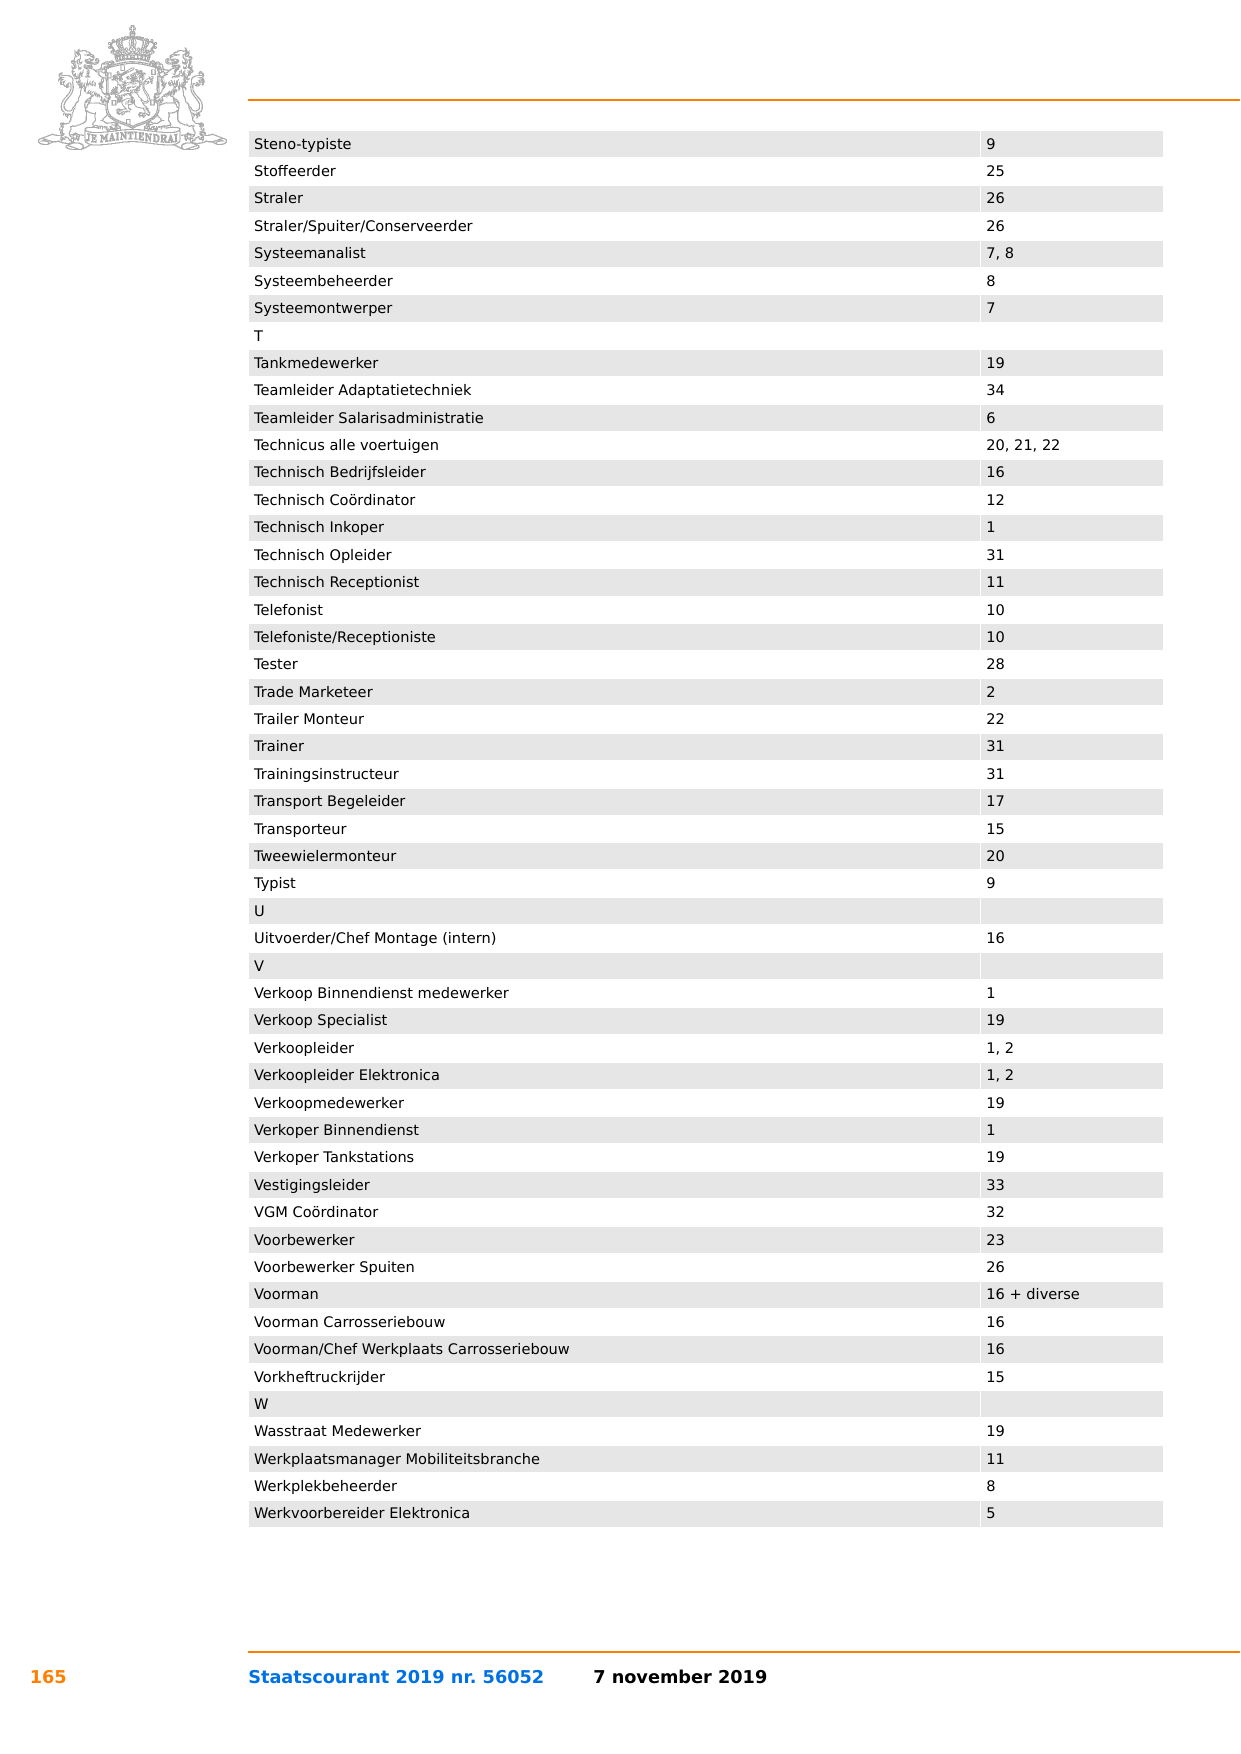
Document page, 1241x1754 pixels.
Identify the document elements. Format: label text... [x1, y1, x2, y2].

table_cell 1 [981, 980, 1163, 1007]
table_cell 10 [981, 597, 1163, 623]
table_cell 28 [981, 651, 1163, 678]
table_cell 19 [981, 1145, 1163, 1171]
table_cell Verkoper Tankstations [249, 1145, 980, 1171]
table_cell 19 [981, 1090, 1163, 1116]
table_cell 2 [981, 679, 1163, 705]
table_cell Technisch Bedrijfsleider [249, 460, 980, 486]
table_cell Telefoniste/Receptioniste [249, 624, 980, 650]
table_cell U [249, 898, 980, 924]
table_cell 19 [981, 1419, 1163, 1445]
table_cell [981, 323, 1163, 349]
table_cell 11 [981, 1446, 1163, 1472]
table_cell 22 [981, 706, 1163, 733]
table_cell 16 [981, 925, 1163, 952]
table_cell 1 [981, 1117, 1163, 1143]
table_cell 1 [981, 515, 1163, 541]
table_cell Technisch Inkoper [249, 515, 980, 541]
table_cell Trainer [249, 734, 980, 760]
table_cell Trailer Monteur [249, 706, 980, 733]
table_cell Systeemanalist [249, 241, 980, 267]
table_cell 25 [981, 158, 1163, 185]
table_cell 23 [981, 1227, 1163, 1253]
table_cell 12 [981, 487, 1163, 513]
table_cell Verkoopleider Elektronica [249, 1063, 980, 1089]
table_cell Voorbewerker [249, 1227, 980, 1253]
table_cell Voorman [249, 1282, 980, 1308]
table_cell 16 [981, 460, 1163, 486]
table_cell 9 [981, 871, 1163, 897]
table_cell Trainingsinstructeur [249, 761, 980, 787]
table_cell 7 [981, 295, 1163, 322]
table_cell 15 [981, 1364, 1163, 1390]
table_cell Tester [249, 651, 980, 678]
table_cell 31 [981, 542, 1163, 568]
table_cell Tankmedewerker [249, 350, 980, 376]
table_cell 20, 21, 22 [981, 432, 1163, 459]
table_cell [981, 1391, 1163, 1417]
table_cell Voorman Carrosseriebouw [249, 1309, 980, 1335]
table_cell 16 [981, 1336, 1163, 1363]
table_cell 31 [981, 761, 1163, 787]
table_cell Steno-typiste [249, 131, 980, 157]
table_cell Voorman/Chef Werkplaats Carrosseriebouw [249, 1336, 980, 1363]
table_cell 31 [981, 734, 1163, 760]
table_cell 17 [981, 789, 1163, 815]
table_cell 26 [981, 1254, 1163, 1281]
table_cell 20 [981, 843, 1163, 869]
table_cell Verkoop Binnendienst medewerker [249, 980, 980, 1007]
table_cell 7, 8 [981, 241, 1163, 267]
table_cell Teamleider Salarisadministratie [249, 405, 980, 431]
table_cell Systeemontwerper [249, 295, 980, 322]
table_cell 8 [981, 1473, 1163, 1500]
table_cell W [249, 1391, 980, 1417]
table_cell Technisch Opleider [249, 542, 980, 568]
table_cell 19 [981, 1008, 1163, 1034]
table_cell Typist [249, 871, 980, 897]
table_cell Verkoopmedewerker [249, 1090, 980, 1116]
table_cell Technisch Receptionist [249, 569, 980, 596]
table_cell 34 [981, 378, 1163, 404]
table_cell [981, 953, 1163, 979]
table_cell Uitvoerder/Chef Montage (intern) [249, 925, 980, 952]
table_cell Straler/Spuiter/Conserveerder [249, 213, 980, 239]
table_cell 33 [981, 1172, 1163, 1198]
table_cell Technisch Coördinator [249, 487, 980, 513]
table_cell Werkplekbeheerder [249, 1473, 980, 1500]
table_cell VGM Coördinator [249, 1199, 980, 1226]
table_cell 1, 2 [981, 1063, 1163, 1089]
table_cell 9 [981, 131, 1163, 157]
table_cell Technicus alle voertuigen [249, 432, 980, 459]
table_cell Verkoop Specialist [249, 1008, 980, 1034]
table_cell 6 [981, 405, 1163, 431]
table_cell 19 [981, 350, 1163, 376]
table_cell Straler [249, 186, 980, 212]
table_cell V [249, 953, 980, 979]
table_cell 11 [981, 569, 1163, 596]
table_cell 16 + diverse [981, 1282, 1163, 1308]
table_cell Tweewielermonteur [249, 843, 980, 869]
table_cell 1, 2 [981, 1035, 1163, 1061]
table_cell Transporteur [249, 816, 980, 842]
table_cell Wasstraat Medewerker [249, 1419, 980, 1445]
table_cell 5 [981, 1501, 1163, 1527]
table_cell 32 [981, 1199, 1163, 1226]
table_cell 16 [981, 1309, 1163, 1335]
table_cell Trade Marketeer [249, 679, 980, 705]
table_cell 15 [981, 816, 1163, 842]
picture [38, 25, 227, 150]
table_cell 26 [981, 213, 1163, 239]
table_cell 10 [981, 624, 1163, 650]
table_cell Verkoper Binnendienst [249, 1117, 980, 1143]
table_cell T [249, 323, 980, 349]
table_cell 8 [981, 268, 1163, 294]
table_cell Werkplaatsmanager Mobiliteitsbranche [249, 1446, 980, 1472]
table_cell Telefonist [249, 597, 980, 623]
table_cell Vorkheftruckrijder [249, 1364, 980, 1390]
table_cell Systeembeheerder [249, 268, 980, 294]
table_cell Verkoopleider [249, 1035, 980, 1061]
table_cell Voorbewerker Spuiten [249, 1254, 980, 1281]
table_cell Werkvoorbereider Elektronica [249, 1501, 980, 1527]
table_cell Teamleider Adaptatietechniek [249, 378, 980, 404]
table_cell Transport Begeleider [249, 789, 980, 815]
table_cell Stoffeerder [249, 158, 980, 185]
table_cell [981, 898, 1163, 924]
table_cell 26 [981, 186, 1163, 212]
table_cell Vestigingsleider [249, 1172, 980, 1198]
